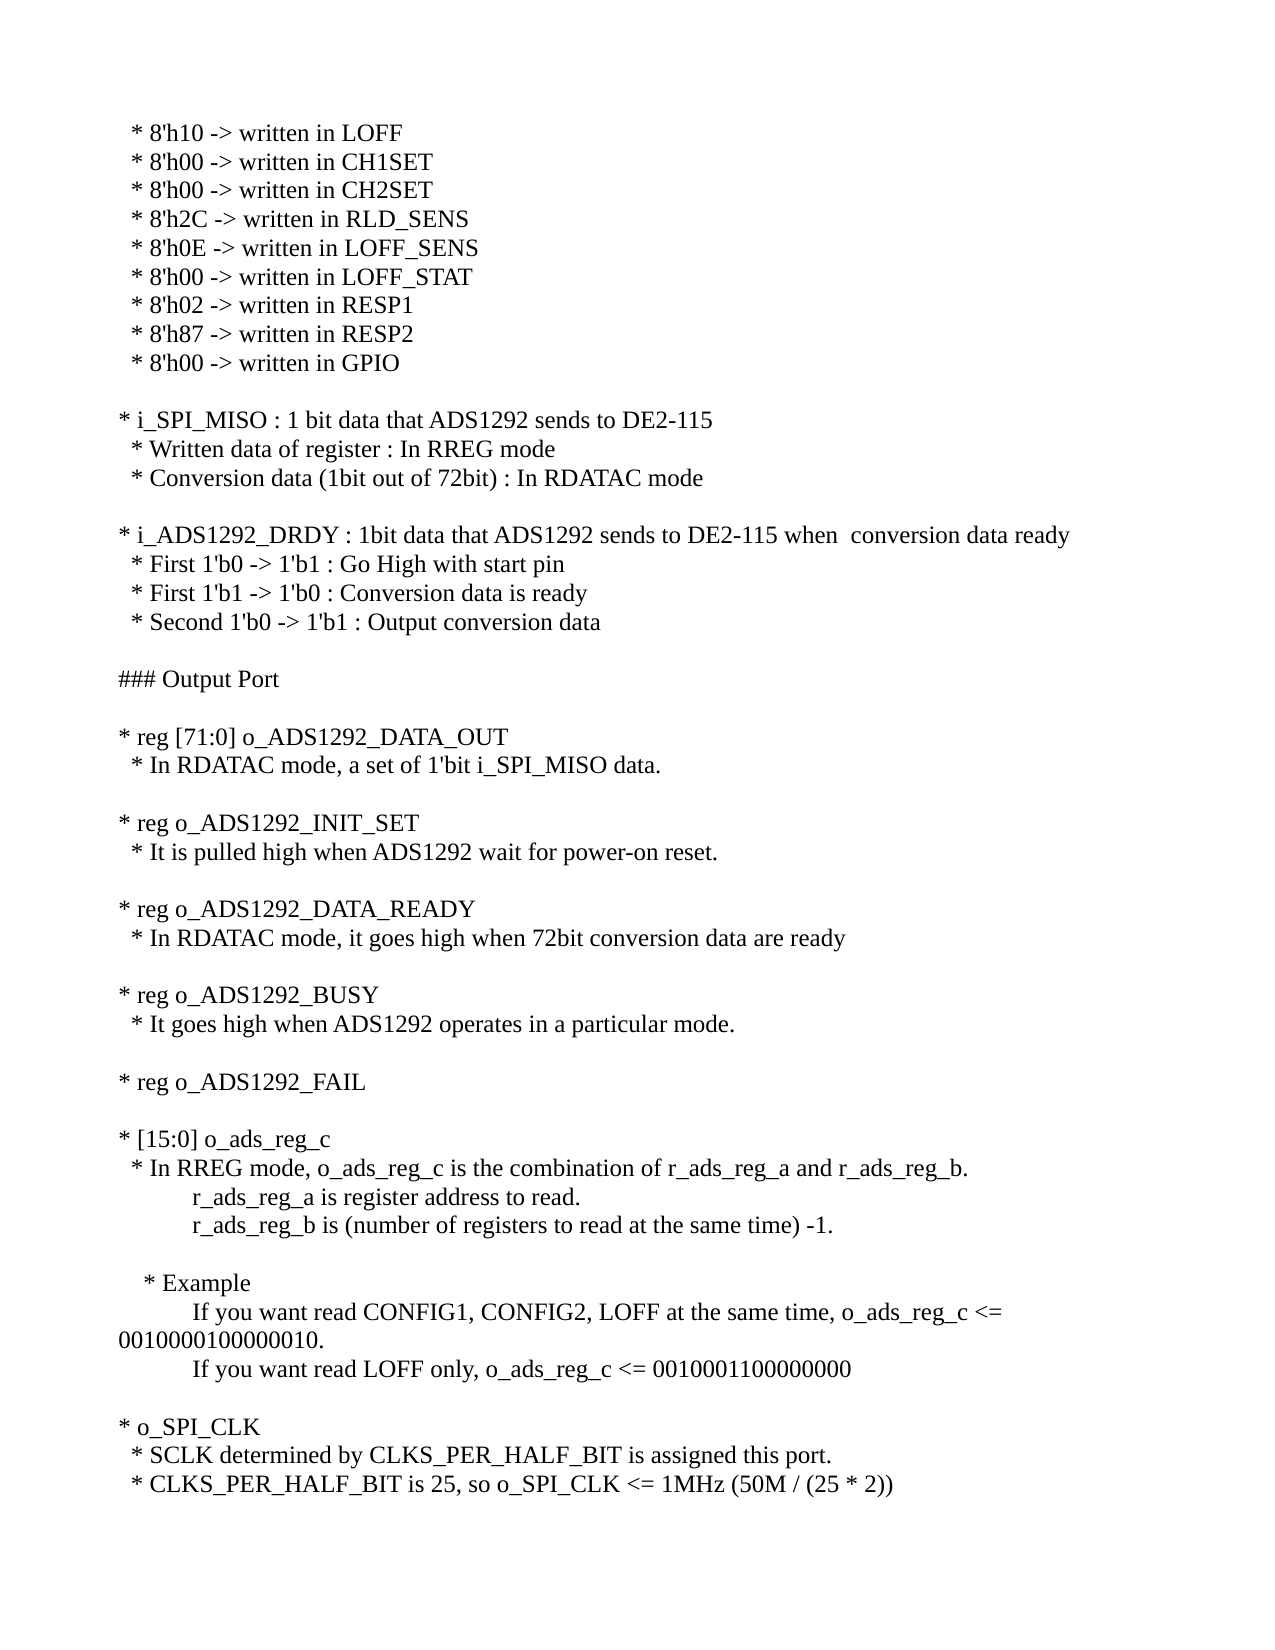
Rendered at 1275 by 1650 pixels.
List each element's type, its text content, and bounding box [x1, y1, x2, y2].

text * 8'h00 -> written in GPIO [118, 348, 1157, 377]
text * Second 1'b0 -> 1'b1 : Output conversion data [118, 607, 1157, 636]
text * reg o_ADS1292_INIT_SET [118, 808, 1157, 837]
text ### Output Port [118, 664, 1157, 693]
text * First 1'b0 -> 1'b1 : Go High with start pin [118, 549, 1157, 578]
text * It is pulled high when ADS1292 wait for power-on reset. [118, 837, 1157, 866]
text * 8'h10 -> written in LOFF [118, 118, 1157, 147]
text * 8'h0E -> written in LOFF_SENS [118, 233, 1157, 262]
text * SCLK determined by CLKS_PER_HALF_BIT is assigned this port. [118, 1441, 1157, 1469]
text * reg o_ADS1292_DATA_READY [118, 894, 1157, 923]
text * 8'h00 -> written in CH1SET [118, 147, 1157, 176]
text * Conversion data (1bit out of 72bit) : In RDATAC mode [118, 463, 1157, 492]
text * 8'h00 -> written in CH2SET [118, 176, 1157, 204]
text * Example [118, 1268, 1157, 1297]
text If you want read LOFF only, o_ads_reg_c <= 0010001100000000 [118, 1354, 1157, 1383]
text * First 1'b1 -> 1'b0 : Conversion data is ready [118, 578, 1157, 607]
text * 8'h87 -> written in RESP2 [118, 319, 1157, 348]
text * i_SPI_MISO : 1 bit data that ADS1292 sends to DE2-115 [118, 406, 1157, 434]
text * 8'h2C -> written in RLD_SENS [118, 204, 1157, 233]
text * [15:0] o_ads_reg_c [118, 1124, 1157, 1153]
text * In RDATAC mode, it goes high when 72bit conversion data are ready [118, 923, 1157, 952]
text r_ads_reg_a is register address to read. [118, 1182, 1157, 1211]
text * In RDATAC mode, a set of 1'bit i_SPI_MISO data. [118, 751, 1157, 779]
text * In RREG mode, o_ads_reg_c is the combination of r_ads_reg_a and r_ads_reg_b. [118, 1153, 1157, 1182]
text * Written data of register : In RREG mode [118, 434, 1157, 463]
text * reg o_ADS1292_BUSY [118, 981, 1157, 1009]
text * 8'h02 -> written in RESP1 [118, 291, 1157, 319]
text r_ads_reg_b is (number of registers to read at the same time) -1. [118, 1211, 1157, 1239]
text * i_ADS1292_DRDY : 1bit data that ADS1292 sends to DE2-115 when conversion data ready [118, 521, 1157, 549]
text * reg [71:0] o_ADS1292_DATA_OUT [118, 722, 1157, 751]
text If you want read CONFIG1, CONFIG2, LOFF at the same time, o_ads_reg_c <= 0010000100000010. [118, 1297, 1157, 1354]
text * It goes high when ADS1292 operates in a particular mode. [118, 1009, 1157, 1038]
text * 8'h00 -> written in LOFF_STAT [118, 262, 1157, 291]
text * reg o_ADS1292_FAIL [118, 1067, 1157, 1096]
text * CLKS_PER_HALF_BIT is 25, so o_SPI_CLK <= 1MHz (50M / (25 * 2)) [118, 1469, 1157, 1498]
text * o_SPI_CLK [118, 1412, 1157, 1441]
